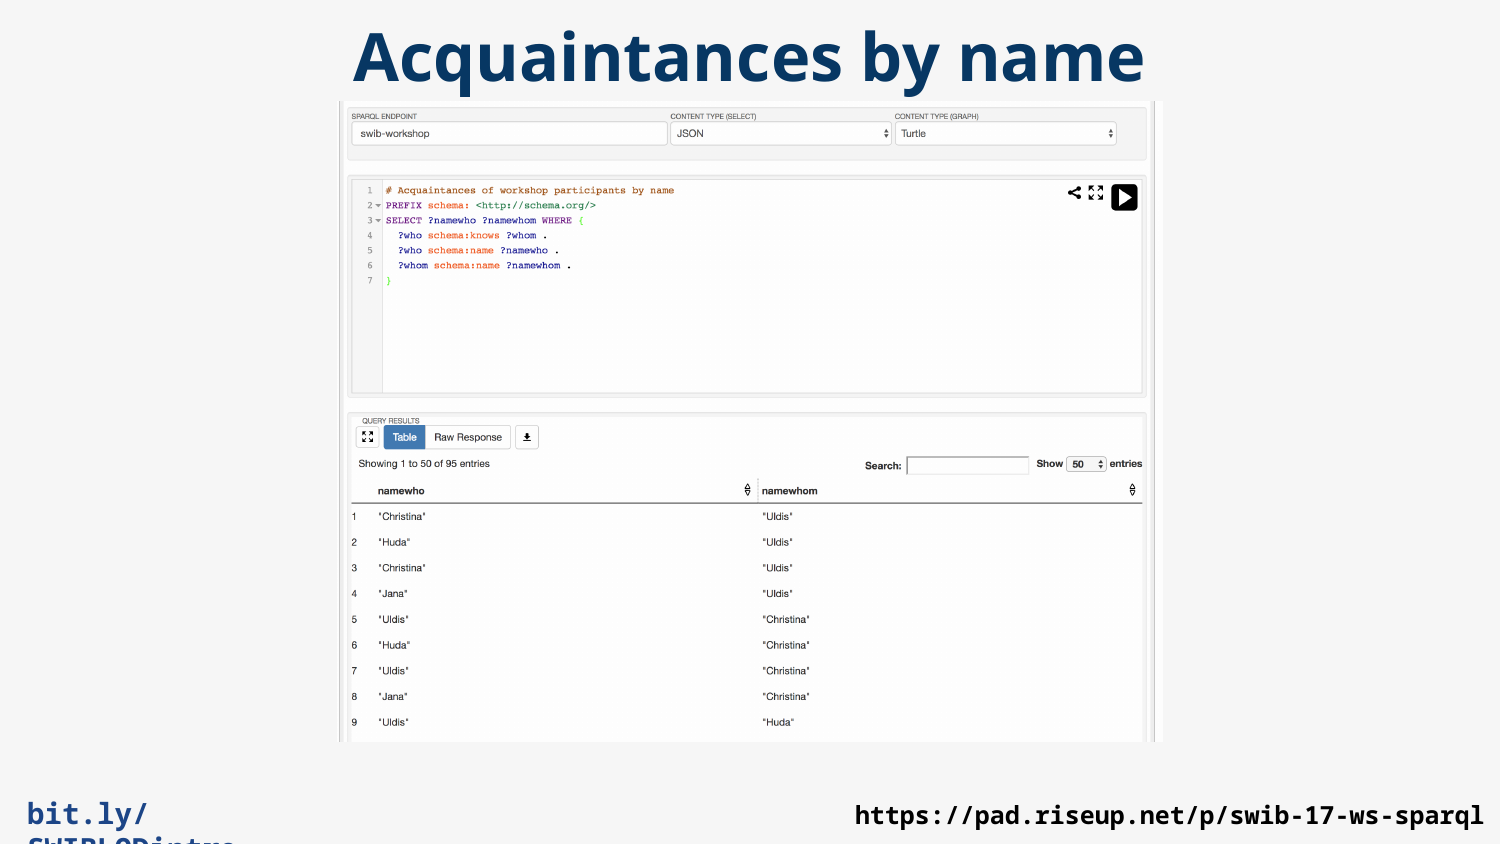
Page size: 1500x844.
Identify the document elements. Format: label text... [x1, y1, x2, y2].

title Acquaintances by name [51, 0, 1449, 94]
text_box https://pad.riseup.net/p/swib-17-ws-sparql [830, 784, 1500, 844]
picture [337, 101, 1163, 743]
